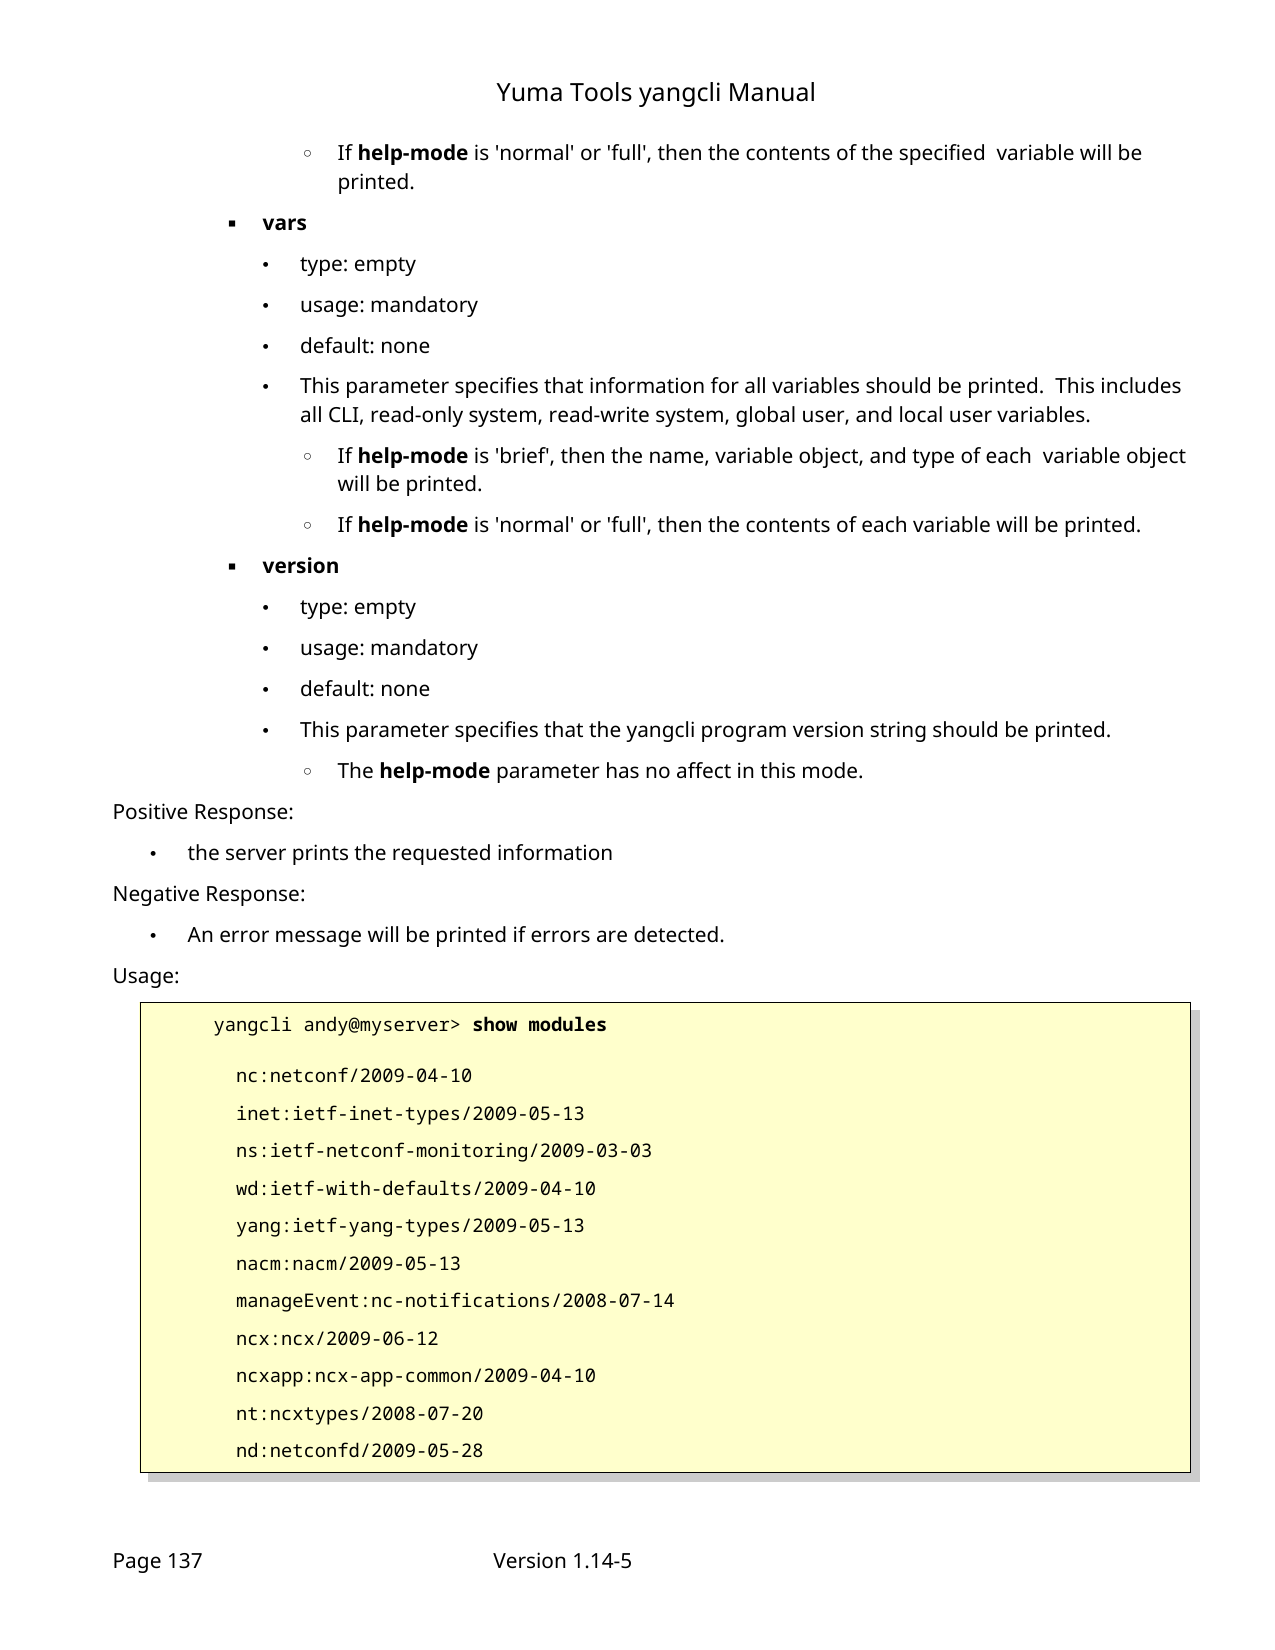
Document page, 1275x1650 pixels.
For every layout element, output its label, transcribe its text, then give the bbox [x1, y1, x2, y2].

list If help-mode is 'brief', then the name, variable object, and type of each variable object will be printed. [300, 441, 1200, 498]
list An error message will be printed if errors are detected. [150, 920, 1200, 948]
text nt:ncxtypes/2008-07-20 [141, 1390, 1190, 1426]
list default: none [262, 674, 1200, 703]
text ns:ietf-netconf-monitoring/2009-03-03 [141, 1128, 1190, 1163]
text ncx:ncx/2009-06-12 [141, 1315, 1190, 1351]
text Positive Response: [112, 797, 1200, 825]
list If help-mode is 'normal' or 'full', then the contents of each variable will be printed. [300, 510, 1200, 539]
text nacm:nacm/2009-05-13 [141, 1240, 1190, 1276]
list usage: mandatory [262, 633, 1200, 662]
list type: empty [262, 249, 1200, 277]
list type: empty [262, 592, 1200, 621]
list version [225, 551, 1200, 580]
list usage: mandatory [262, 290, 1200, 318]
list vars [225, 208, 1200, 236]
text yang:ietf-yang-types/2009-05-13 [141, 1203, 1190, 1238]
list The help-mode parameter has no affect in this mode. [300, 756, 1200, 784]
text yangcli andy@myserver> show modules nc:netconf/2009-04-10 [141, 1003, 1190, 1088]
list If help-mode is 'normal' or 'full', then the contents of the specified variable will be printed. [300, 138, 1200, 195]
list This parameter specifies that information for all variables should be printed. This includes all CLI, read-only system, read-write system, global user, and local user variables. [262, 372, 1200, 428]
text Negative Response: [112, 879, 1200, 907]
text Usage: [112, 961, 1200, 989]
text ncxapp:ncx-app-common/2009-04-10 [141, 1353, 1190, 1388]
list This parameter specifies that the yangcli program version string should be printed. [262, 715, 1200, 743]
text wd:ietf-with-defaults/2009-04-10 [141, 1165, 1190, 1201]
text manageEvent:nc-notifications/2008-07-14 [141, 1278, 1190, 1313]
text inet:ietf-inet-types/2009-05-13 [141, 1090, 1190, 1126]
text nd:netconfd/2009-05-28 [141, 1428, 1190, 1472]
list the server prints the requested information [150, 838, 1200, 866]
list default: none [262, 331, 1200, 359]
